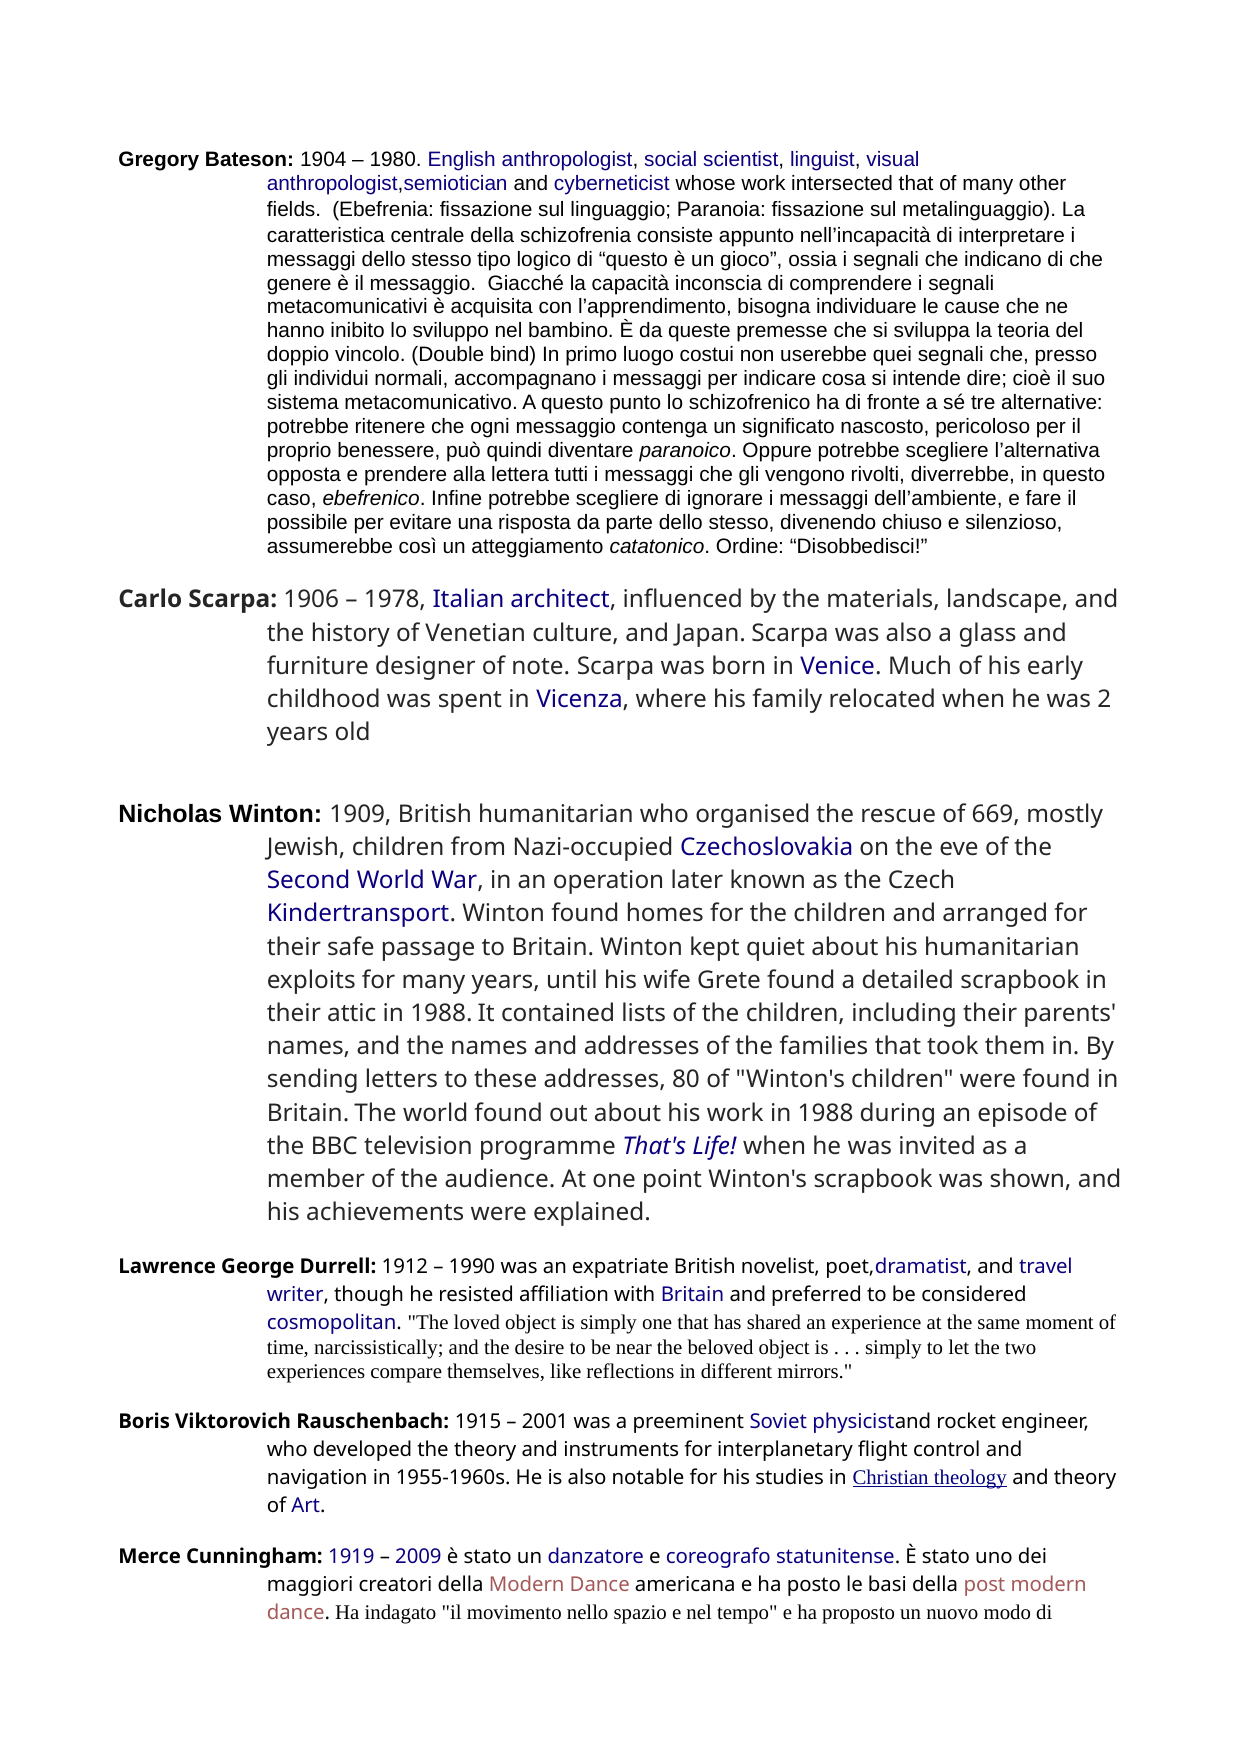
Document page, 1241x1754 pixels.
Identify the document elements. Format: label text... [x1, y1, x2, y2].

text Nicholas Winton: 1909, British humanitarian who organised the rescue of 669, mostly Jewish, children from Nazi-occupied Czechoslovakia on the eve of the Second World War, in an operation later known as the Czech Kindertransport. Winton found homes for the children and arranged for their safe passage to Britain. Winton kept quiet about his humanitarian exploits for many years, until his wife Grete found a detailed scrapbook in their attic in 1988. It contained lists of the children, including their parents' names, and the names and addresses of the families that took them in. By sending letters to these addresses, 80 of "Winton's children" were found in Britain. The world found out about his work in 1988 during an episode of the BBC television programme That's Life! when he was invited as a member of the audience. At one point Winton's scrapbook was shown, and his achievements were explained. [118, 796, 1122, 1228]
text Carlo Scarpa: 1906 – 1978, Italian architect, influenced by the materials, landscape, and the history of Venetian culture, and Japan. Scarpa was also a glass and furniture designer of note. Scarpa was born in Venice. Much of his early childhood was spent in Vicenza, where his family relocated when he was 2 years old [118, 582, 1122, 748]
text Lawrence George Durrell: 1912 – 1990 was an expatriate British novelist, poet,dramatist, and travel writer, though he resisted affiliation with Britain and preferred to be considered cosmopolitan. "The loved object is simply one that has shared an experience at the same moment of time, narcissistically; and the desire to be near the beloved object is . . . simply to let the two experiences compare themselves, like reflections in different mirrors." [118, 1252, 1122, 1383]
text Boris Viktorovich Rauschenbach: 1915 – 2001 was a preeminent Soviet physicistand rocket engineer, who developed the theory and instruments for interplanetary flight control and navigation in 1955-1960s. He is also notable for his studies in Christian theology and theory of Art. [118, 1407, 1122, 1518]
text Gregory Bateson: 1904 – 1980. English anthropologist, social scientist, linguist, visual anthropologist,semiotician and cyberneticist whose work intersected that of many other fields. (Ebefrenia: fissazione sul linguaggio; Paranoia: fissazione sul metalinguaggio). La caratteristica centrale della schizofrenia consiste appunto nell’incapacità di interpretare i messaggi dello stesso tipo logico di “questo è un gioco”, ossia i segnali che indicano di che genere è il messaggio. Giacché la capacità inconscia di comprendere i segnali metacomunicativi è acquisita con l’apprendimento, bisogna individuare le cause che ne hanno inibito lo sviluppo nel bambino. È da queste premesse che si sviluppa la teoria del doppio vincolo. (Double bind) In primo luogo costui non userebbe quei segnali che, presso gli individui normali, accompagnano i messaggi per indicare cosa si intende dire; cioè il suo sistema metacomunicativo. A questo punto lo schizofrenico ha di fronte a sé tre alternative: potrebbe ritenere che ogni messaggio contenga un significato nascosto, pericoloso per il proprio benessere, può quindi diventare paranoico. Oppure potrebbe scegliere l’alternativa opposta e prendere alla lettera tutti i messaggi che gli vengono rivolti, diverrebbe, in questo caso, ebefrenico. Infine potrebbe scegliere di ignorare i messaggi dell’ambiente, e fare il possibile per evitare una risposta da parte dello stesso, divenendo chiuso e silenzioso, assumerebbe così un atteggiamento catatonico. Ordine: “Disobbedisci!” [118, 147, 1122, 558]
text Merce Cunningham: 1919 – 2009 è stato un danzatore e coreografo statunitense. È stato uno dei maggiori creatori della Modern Dance americana e ha posto le basi della post modern dance. Ha indagato "il movimento nello spazio e nel tempo" e ha proposto un nuovo modo di [118, 1542, 1122, 1625]
